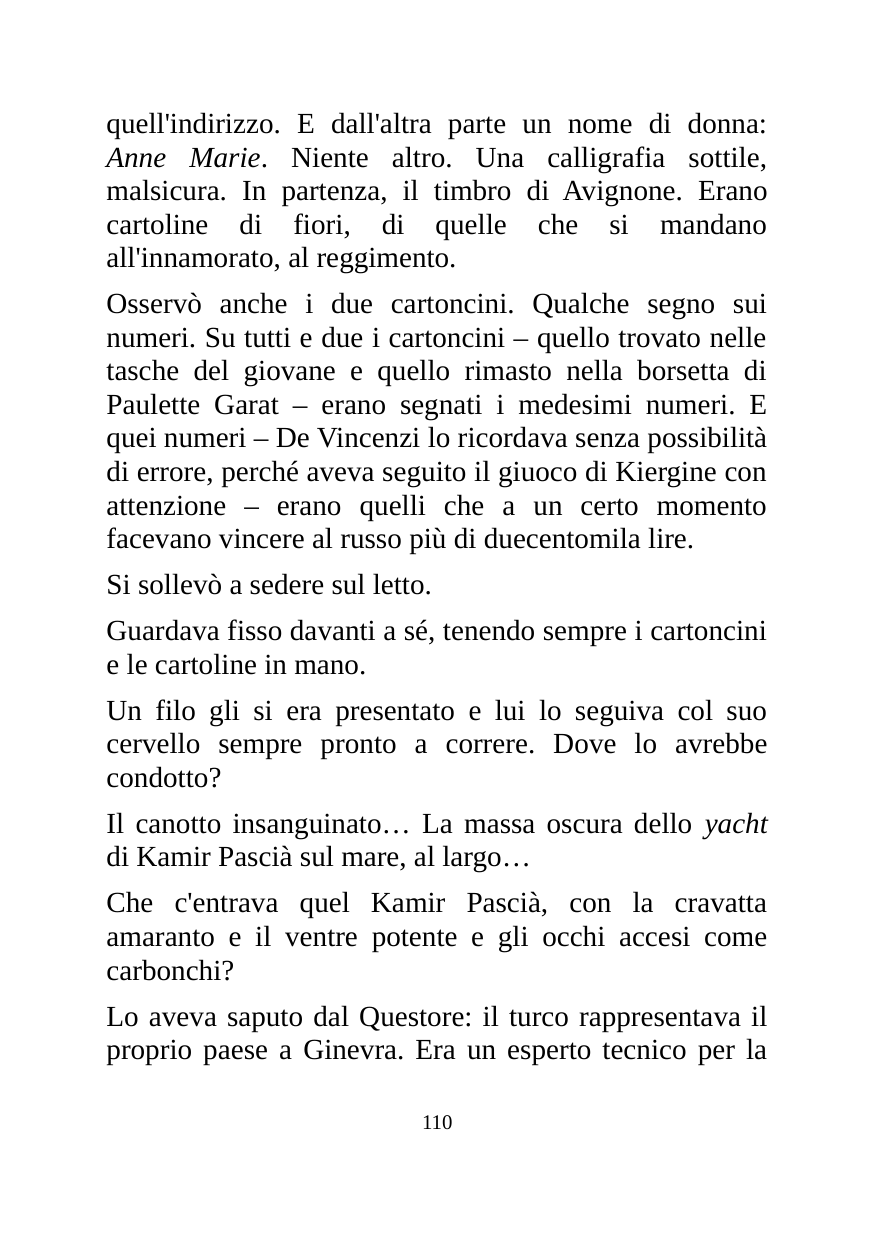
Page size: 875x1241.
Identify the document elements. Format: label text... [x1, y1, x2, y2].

text Guardava fisso davanti a sé, tenendo sempre i cartoncini e le cartoline in mano. [106, 613, 768, 680]
text Il canotto insanguinato… La massa oscura dello yacht di Kamir Pascià sul mare, al largo… [106, 806, 768, 873]
text Un filo gli si era presentato e lui lo seguiva col suo cervello sempre pronto a correre. Dove lo avrebbe condotto? [106, 693, 768, 793]
text Si sollevò a sedere sul letto. [106, 567, 768, 601]
text Che c'entrava quel Kamir Pascià, con la cravatta amaranto e il ventre potente e gli occhi accesi come carbonchi? [106, 886, 768, 986]
text quell'indirizzo. E dall'altra parte un nome di donna: Anne Marie. Niente altro. Una calligrafia sottile, malsicura. In partenza, il timbro di Avignone. Erano cartoline di fiori, di quelle che si mandano all'innamorato, al reggimento. [106, 106, 768, 274]
text Osservò anche i due cartoncini. Qualche segno sui numeri. Su tutti e due i cartoncini – quello trovato nelle tasche del giovane e quello rimasto nella borsetta di Paulette Garat – erano segnati i medesimi numeri. E quei numeri – De Vincenzi lo ricordava senza possibilità di errore, perché aveva seguito il giuoco di Kiergine con attenzione – erano quelli che a un certo momento facevano vincere al russo più di duecentomila lire. [106, 286, 768, 555]
text Lo aveva saputo dal Questore: il turco rappresentava il proprio paese a Ginevra. Era un esperto tecnico per la [106, 999, 768, 1066]
